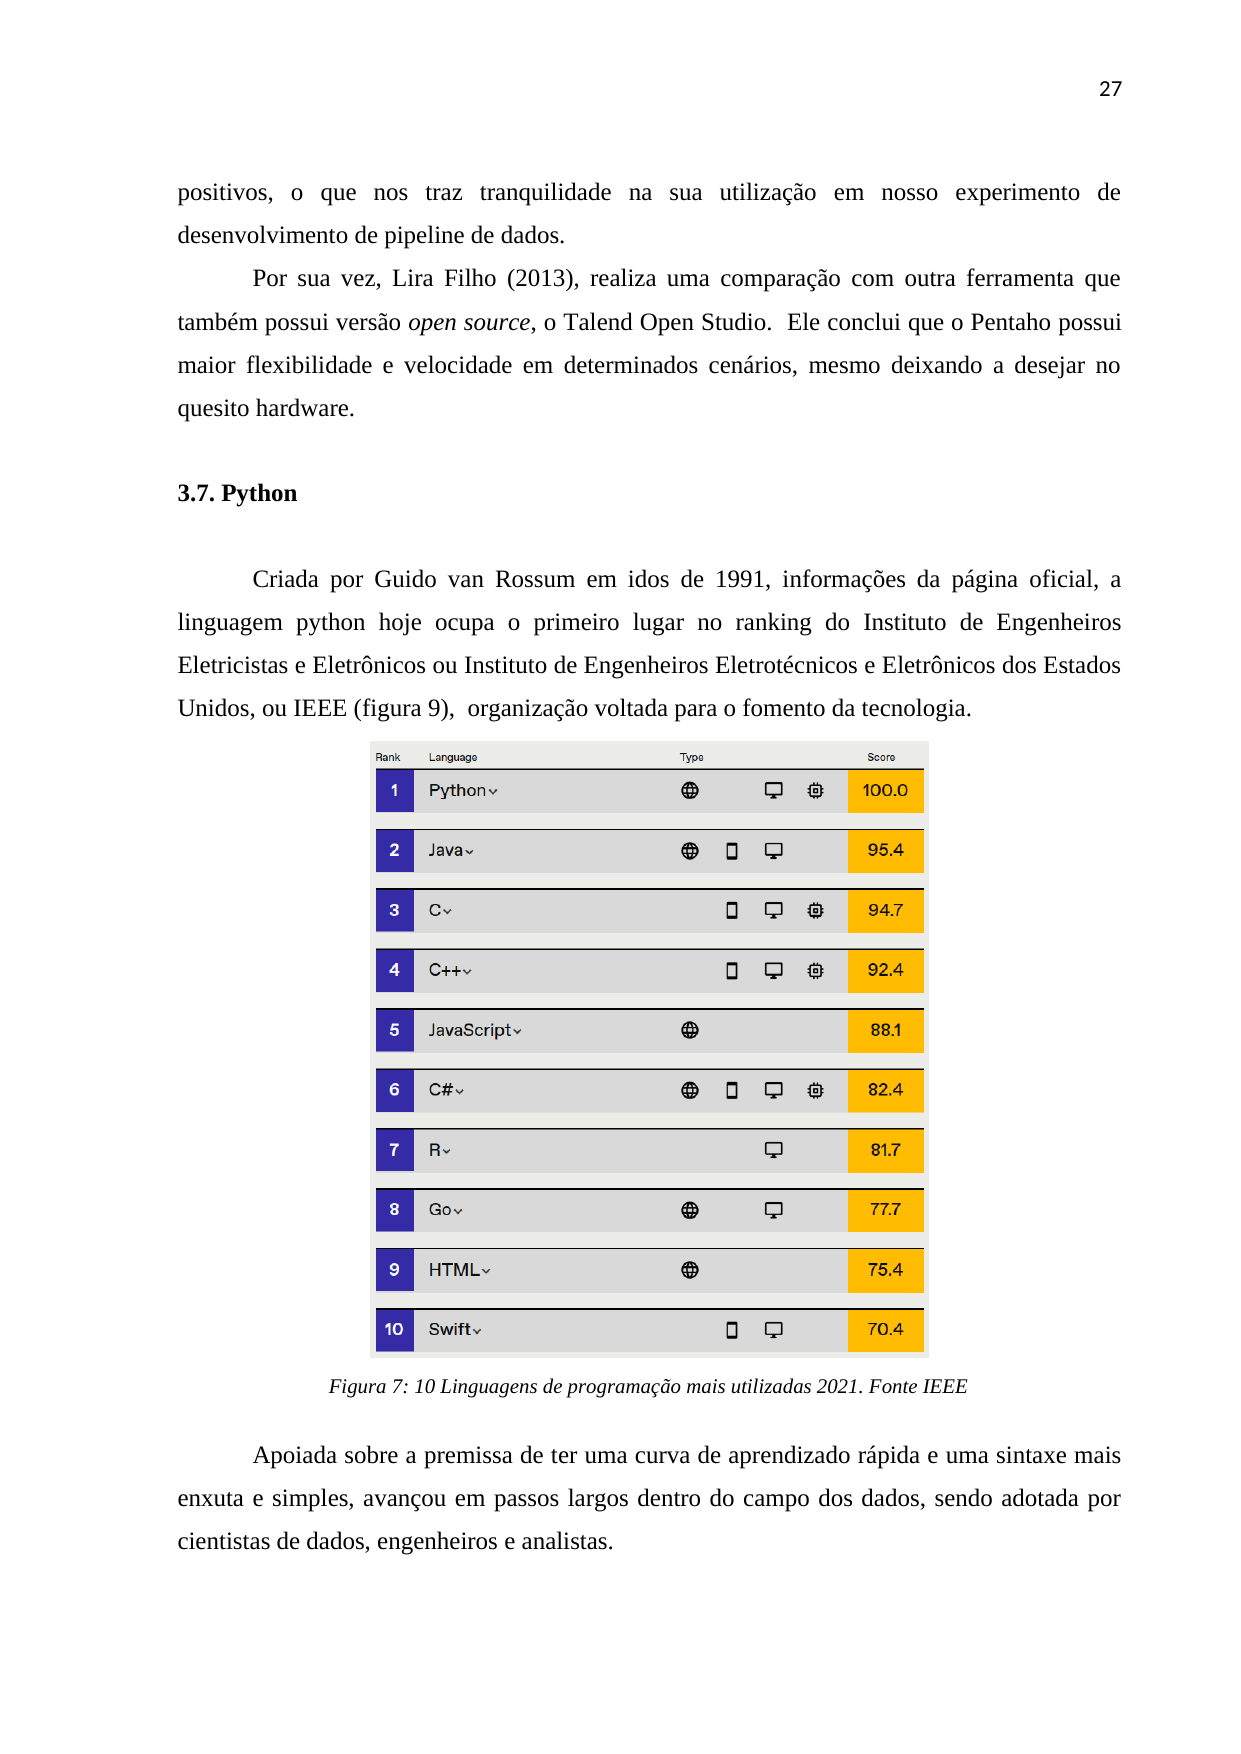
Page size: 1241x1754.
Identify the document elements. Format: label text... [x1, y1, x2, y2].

text Criada por Guido van Rossum em idos de 1991, informações da página oficial, a linguagem python hoje ocupa o primeiro lugar no ranking do Instituto de Engenheiros Eletricistas e Eletrônicos ou Instituto de Engenheiros Eletrotécnicos e Eletrônicos dos Estados Unidos, ou IEEE (figura 9), organização voltada para o fomento da tecnologia. [177, 564, 1122, 722]
picture [370, 741, 929, 1358]
subtitle 3.7. Python [177, 478, 1122, 507]
text Figura 7: 10 Linguagens de programação mais utilizadas 2021. Fonte IEEE [328, 741, 971, 1398]
text Apoiada sobre a premissa de ter uma curva de aprendizado rápida e uma sintaxe mais enxuta e simples, avançou em passos largos dentro do campo dos dados, sendo adotada por cientistas de dados, engenheiros e analistas. [177, 729, 1122, 1555]
text Por sua vez, Lira Filho (2013), realiza uma comparação com outra ferramenta que também possui versão open source, o Talend Open Studio. Ele conclui que o Pentaho possui maior flexibilidade e velocidade em determinados cenários, mesmo deixando a desejar no quesito hardware. [177, 263, 1122, 422]
text positivos, o que nos traz tranquilidade na sua utilização em nosso experimento de desenvolvimento de pipeline de dados. [177, 177, 1122, 249]
